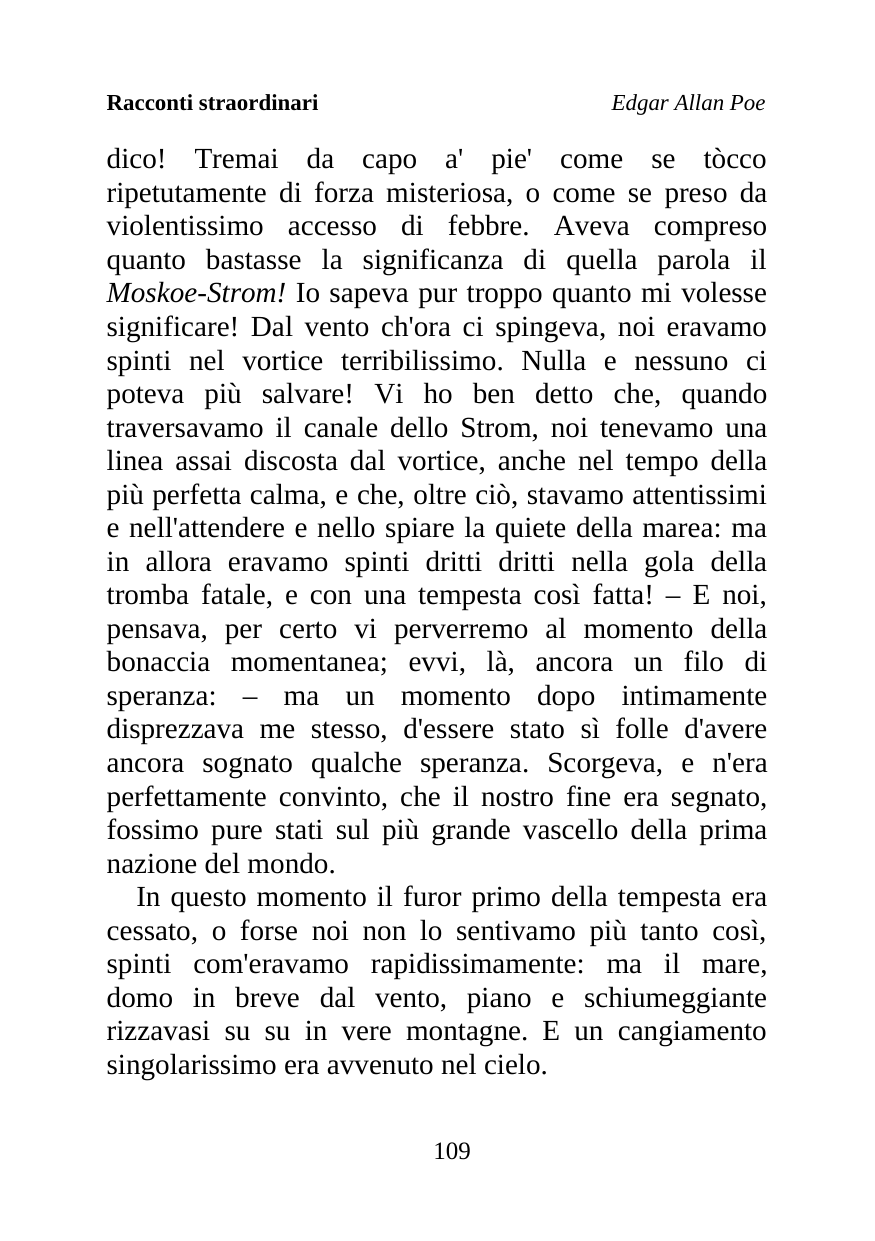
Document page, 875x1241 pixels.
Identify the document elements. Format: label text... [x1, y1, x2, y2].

text In questo momento il furor primo della tempesta era cessato, o forse noi non lo sentivamo più tanto così, spinti com'eravamo rapidissimamente: ma il mare, domo in breve dal vento, piano e schiumeggiante rizzavasi su su in vere montagne. E un cangiamento singolarissimo era avvenuto nel cielo. [106, 879, 768, 1081]
text dico! Tremai da capo a' pie' come se tòcco ripetutamente di forza misteriosa, o come se preso da violentissimo accesso di febbre. Aveva compreso quanto bastasse la significanza di quella parola il Moskoe-Strom! Io sapeva pur troppo quanto mi volesse significare! Dal vento ch'ora ci spingeva, noi eravamo spinti nel vortice terribilissimo. Nulla e nessuno ci poteva più salvare! Vi ho ben detto che, quando traversavamo il canale dello Strom, noi tenevamo una linea assai discosta dal vortice, anche nel tempo della più perfetta calma, e che, oltre ciò, stavamo attentissimi e nell'attendere e nello spiare la quiete della marea: ma in allora eravamo spinti dritti dritti nella gola della tromba fatale, e con una tempesta così fatta! – E noi, pensava, per certo vi perverremo al momento della bonaccia momentanea; evvi, là, ancora un filo di speranza: – ma un momento dopo intimamente disprezzava me stesso, d'essere stato sì folle d'avere ancora sognato qualche speranza. Scorgeva, e n'era perfettamente convinto, che il nostro fine era segnato, fossimo pure stati sul più grande vascello della prima nazione del mondo. [106, 141, 768, 879]
